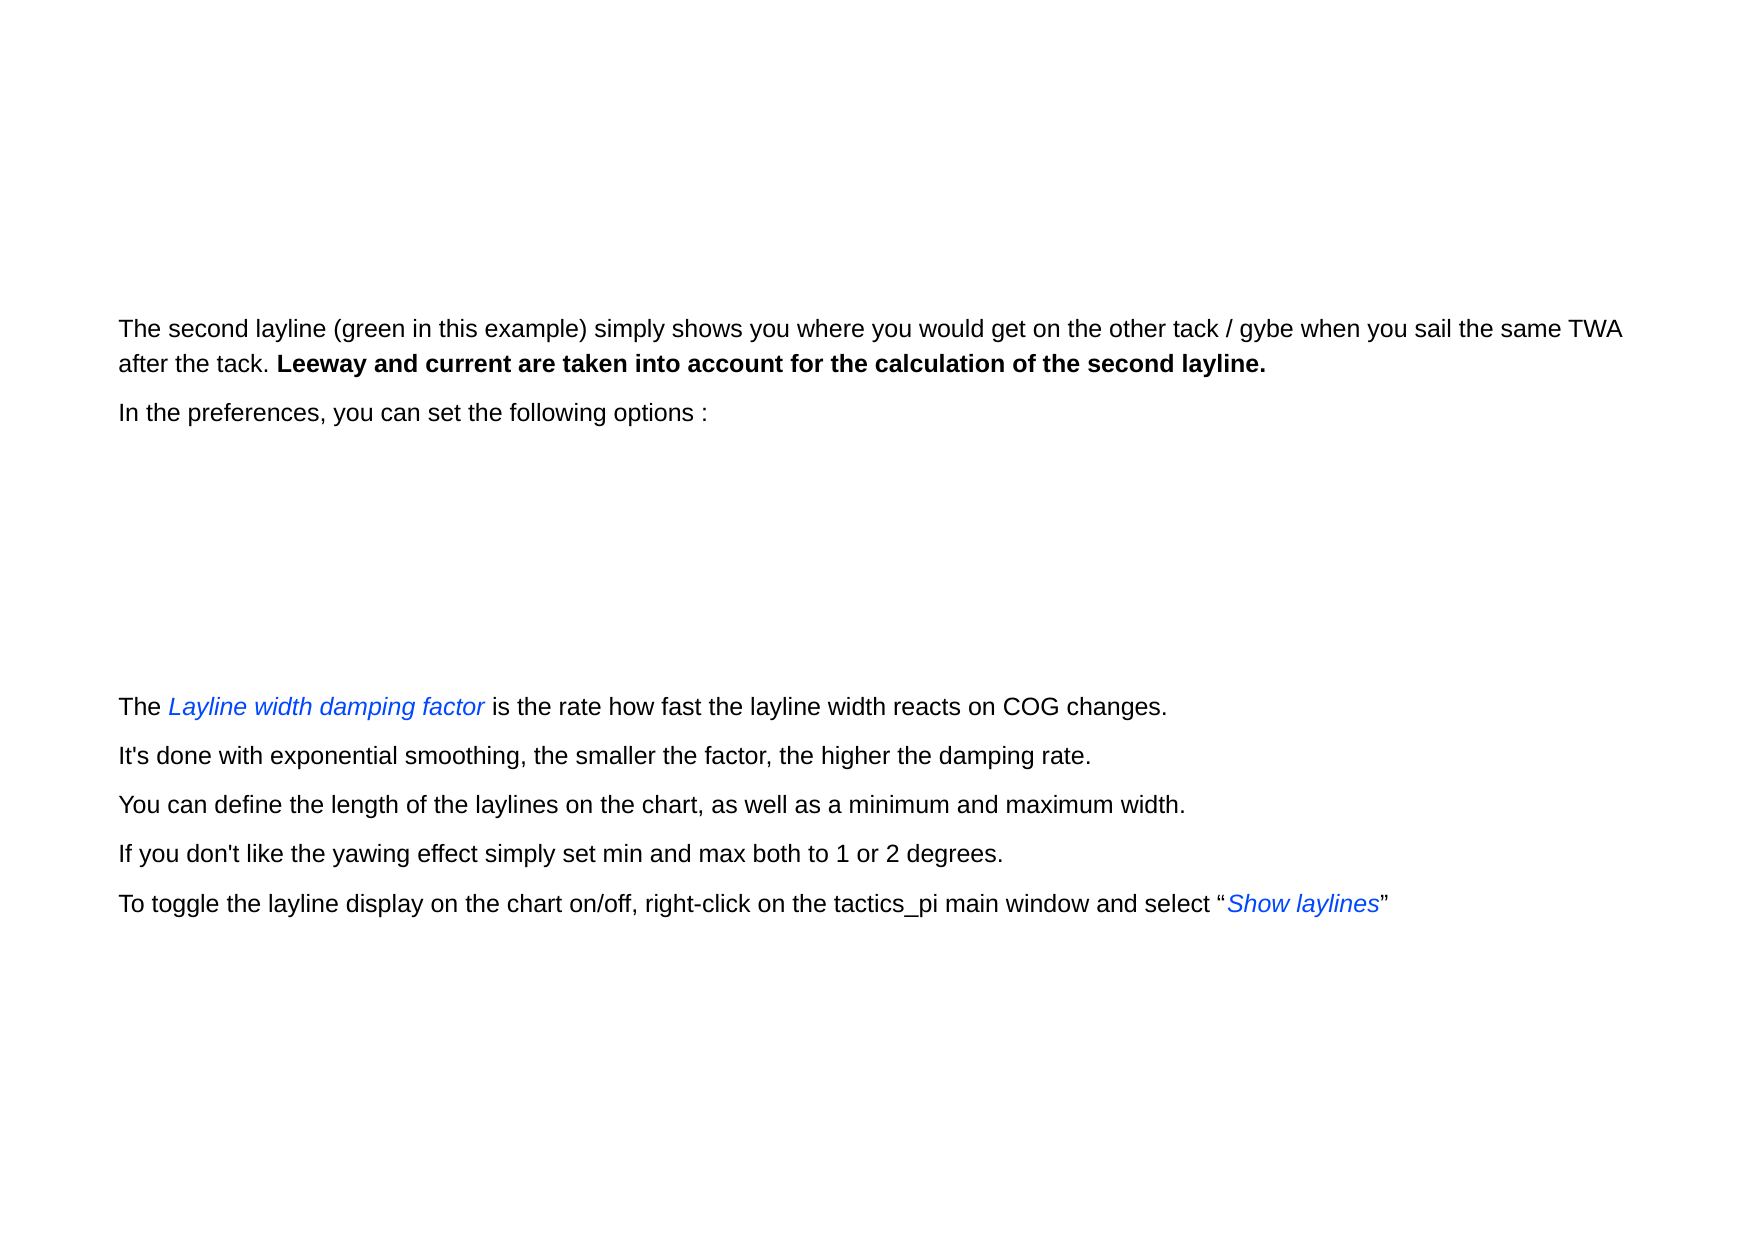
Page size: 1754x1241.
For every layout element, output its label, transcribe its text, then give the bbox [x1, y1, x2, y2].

text In the preferences, you can set the following options : [118, 398, 1636, 427]
text You can define the length of the laylines on the chart, as well as a minimum and maximum width. [118, 790, 1636, 819]
text It's done with exponential smoothing, the smaller the factor, the higher the damping rate. [118, 741, 1636, 770]
text The second layline (green in this example) simply shows you where you would get on the other tack / gybe when you sail the same TWA after the tack. Leeway and current are taken into account for the calculation of the second layline. [118, 314, 1636, 378]
text The Layline width damping factor is the rate how fast the layline width reacts on COG changes. [118, 692, 1636, 721]
text To toggle the layline display on the chart on/off, right-click on the tactics_pi main window and select “Show laylines” [118, 888, 1636, 917]
text If you don't like the yawing effect simply set min and max both to 1 or 2 degrees. [118, 839, 1636, 868]
